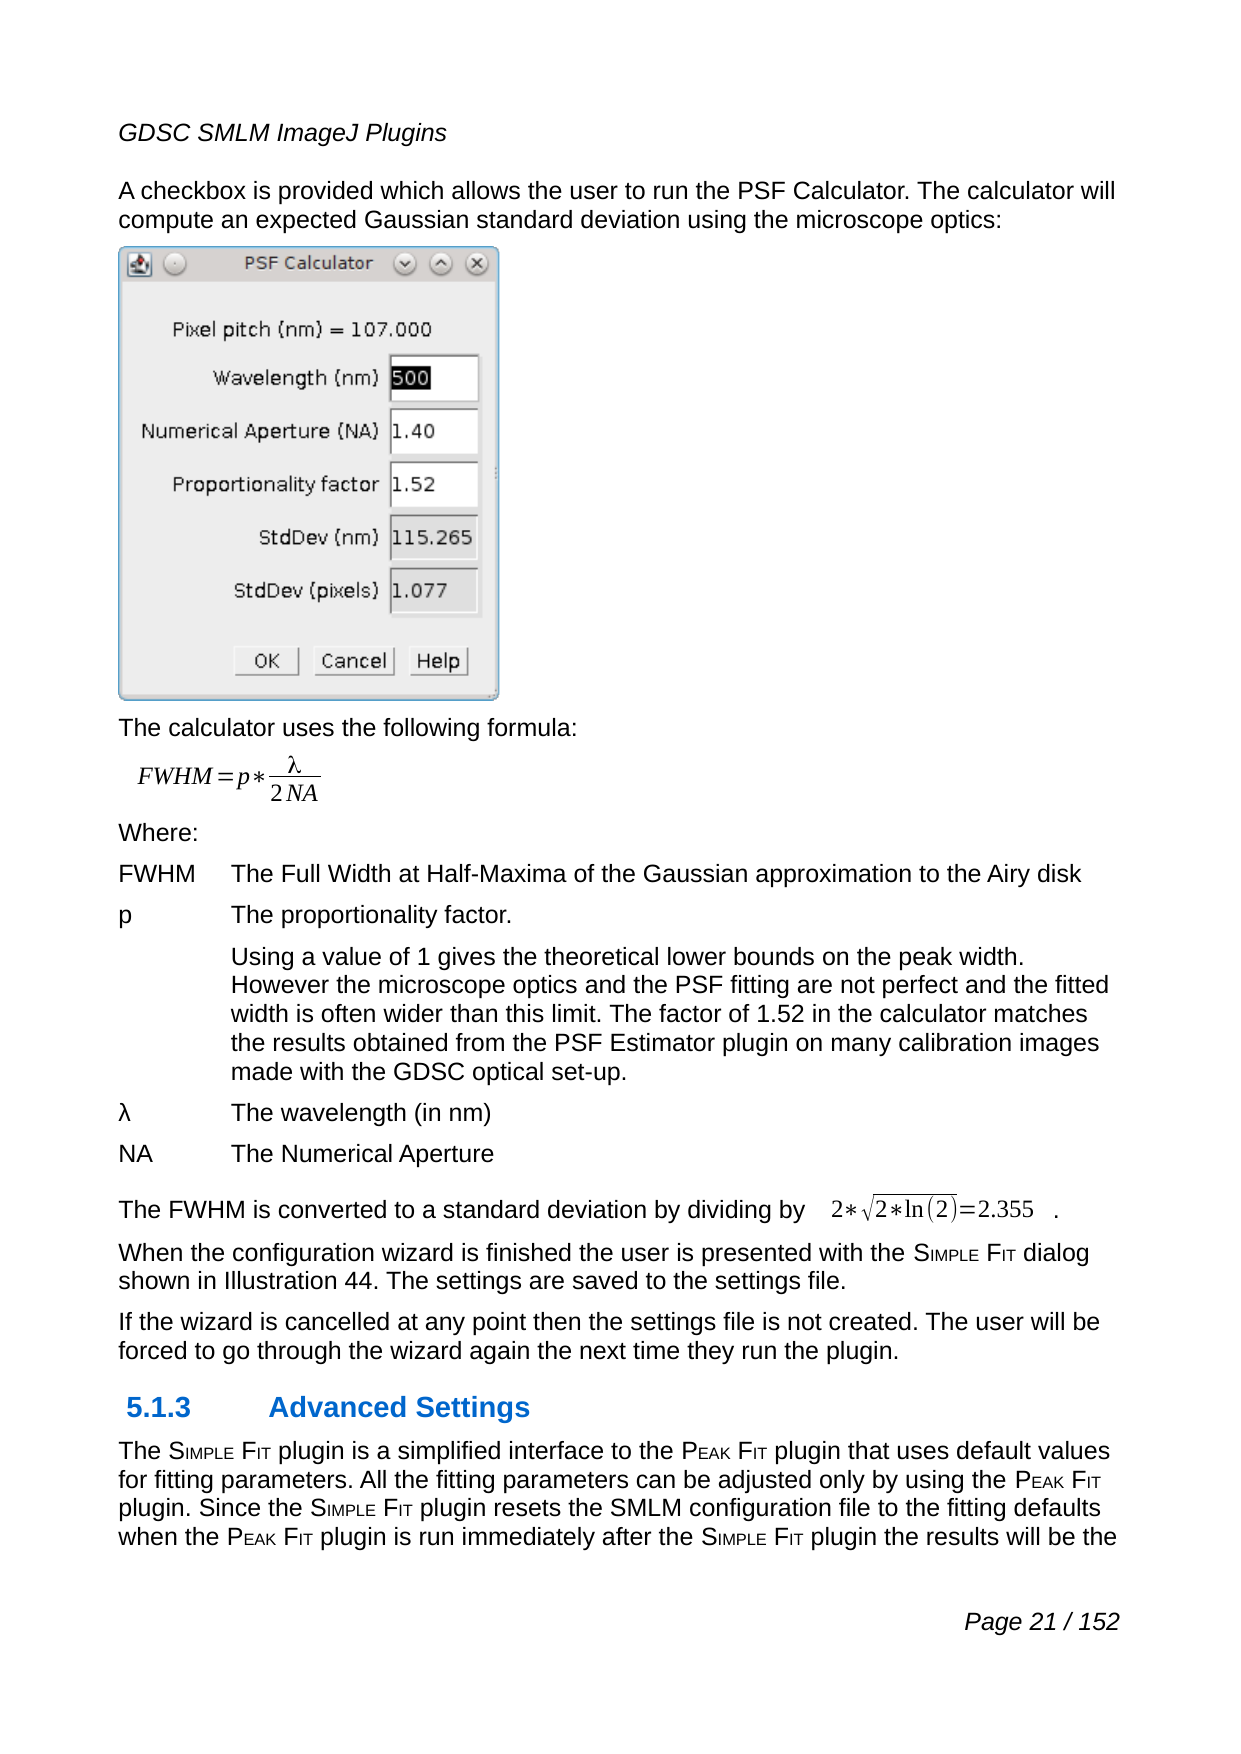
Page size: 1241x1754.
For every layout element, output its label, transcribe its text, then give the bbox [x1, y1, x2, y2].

text Where: [118, 818, 1122, 847]
table_cell λ [118, 1098, 231, 1139]
table_cell The Numerical Aperture [231, 1139, 1123, 1181]
table_header FWHM [118, 859, 231, 901]
subtitle Advanced Settings [118, 1390, 1122, 1423]
text If the wizard is cancelled at any point then the settings file is not created. The user will be forced to go through the wizard again the next time they run the plugin. [118, 1307, 1122, 1365]
picture [118, 246, 500, 701]
text A checkbox is provided which allows the user to run the PSF Calculator. The calculator will compute an expected Gaussian standard deviation using the microscope optics: [118, 176, 1122, 234]
table_cell NA [118, 1139, 231, 1181]
table_cell The proportionality factor. Using a value of 1 gives the theoretical lower bounds on the peak width. However the microscope optics and the PSF fitting are not perfect and the fitted width is often wider than this limit. The factor of 1.52 in the calculator matches the results obtained from the PSF Estimator plugin on many calibration images made with the GDSC optical set-up. [231, 901, 1123, 1098]
text When the configuration wizard is finished the user is presented with the Simple Fit dialog shown in Illustration 44. The settings are saved to the settings file. [118, 1237, 1122, 1295]
table_cell p [118, 901, 231, 1098]
table_cell The wavelength (in nm) [231, 1098, 1123, 1139]
text The FWHM is converted to a standard deviation by dividing by . [118, 1193, 1122, 1225]
table_header The Full Width at Half-Maxima of the Gaussian approximation to the Airy disk [231, 859, 1123, 901]
text The Simple Fit plugin is a simplified interface to the Peak Fit plugin that uses default values for fitting parameters. All the fitting parameters can be adjusted only by using the Peak Fit plugin. Since the Simple Fit plugin resets the SMLM configuration file to the fitting defaults when the Peak Fit plugin is run immediately after the Simple Fit plugin the results will be the [118, 1436, 1122, 1551]
text The calculator uses the following formula: [118, 713, 1122, 742]
